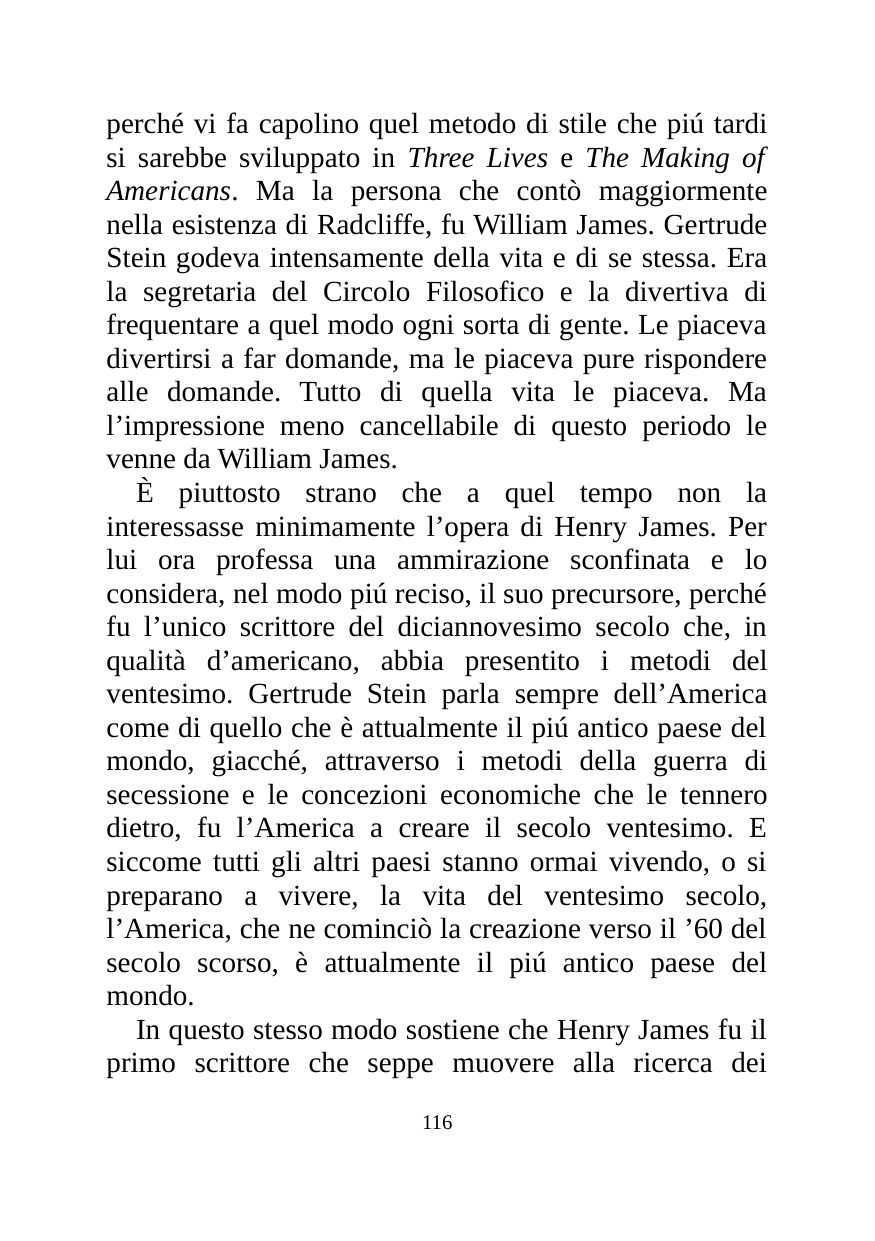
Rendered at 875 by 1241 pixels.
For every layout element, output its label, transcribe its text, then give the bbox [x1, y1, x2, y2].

text In questo stesso modo sostiene che Henry James fu il primo scrittore che seppe muovere alla ricerca dei [106, 1012, 768, 1079]
text perché vi fa capolino quel metodo di stile che piú tardi si sarebbe sviluppato in Three Lives e The Making of Americans. Ma la persona che contò maggiormente nella esistenza di Radcliffe, fu William James. Gertrude Stein godeva intensamente della vita e di se stessa. Era la segretaria del Circolo Filosofico e la divertiva di frequentare a quel modo ogni sorta di gente. Le piaceva divertirsi a far domande, ma le piaceva pure rispondere alle domande. Tutto di quella vita le piaceva. Ma l’impressione meno cancellabile di questo periodo le venne da William James. [106, 106, 768, 475]
text È piuttosto strano che a quel tempo non la interessasse minimamente l’opera di Henry James. Per lui ora professa una ammirazione sconfinata e lo considera, nel modo piú reciso, il suo precursore, perché fu l’unico scrittore del diciannovesimo secolo che, in qualità d’americano, abbia presentito i metodi del ventesimo. Gertrude Stein parla sempre dell’America come di quello che è attualmente il piú antico paese del mondo, giacché, attraverso i metodi della guerra di secessione e le concezioni economiche che le tennero dietro, fu l’America a creare il secolo ventesimo. E siccome tutti gli altri paesi stanno ormai vivendo, o si preparano a vivere, la vita del ventesimo secolo, l’America, che ne cominciò la creazione verso il ’60 del secolo scorso, è attualmente il piú antico paese del mondo. [106, 475, 768, 1012]
